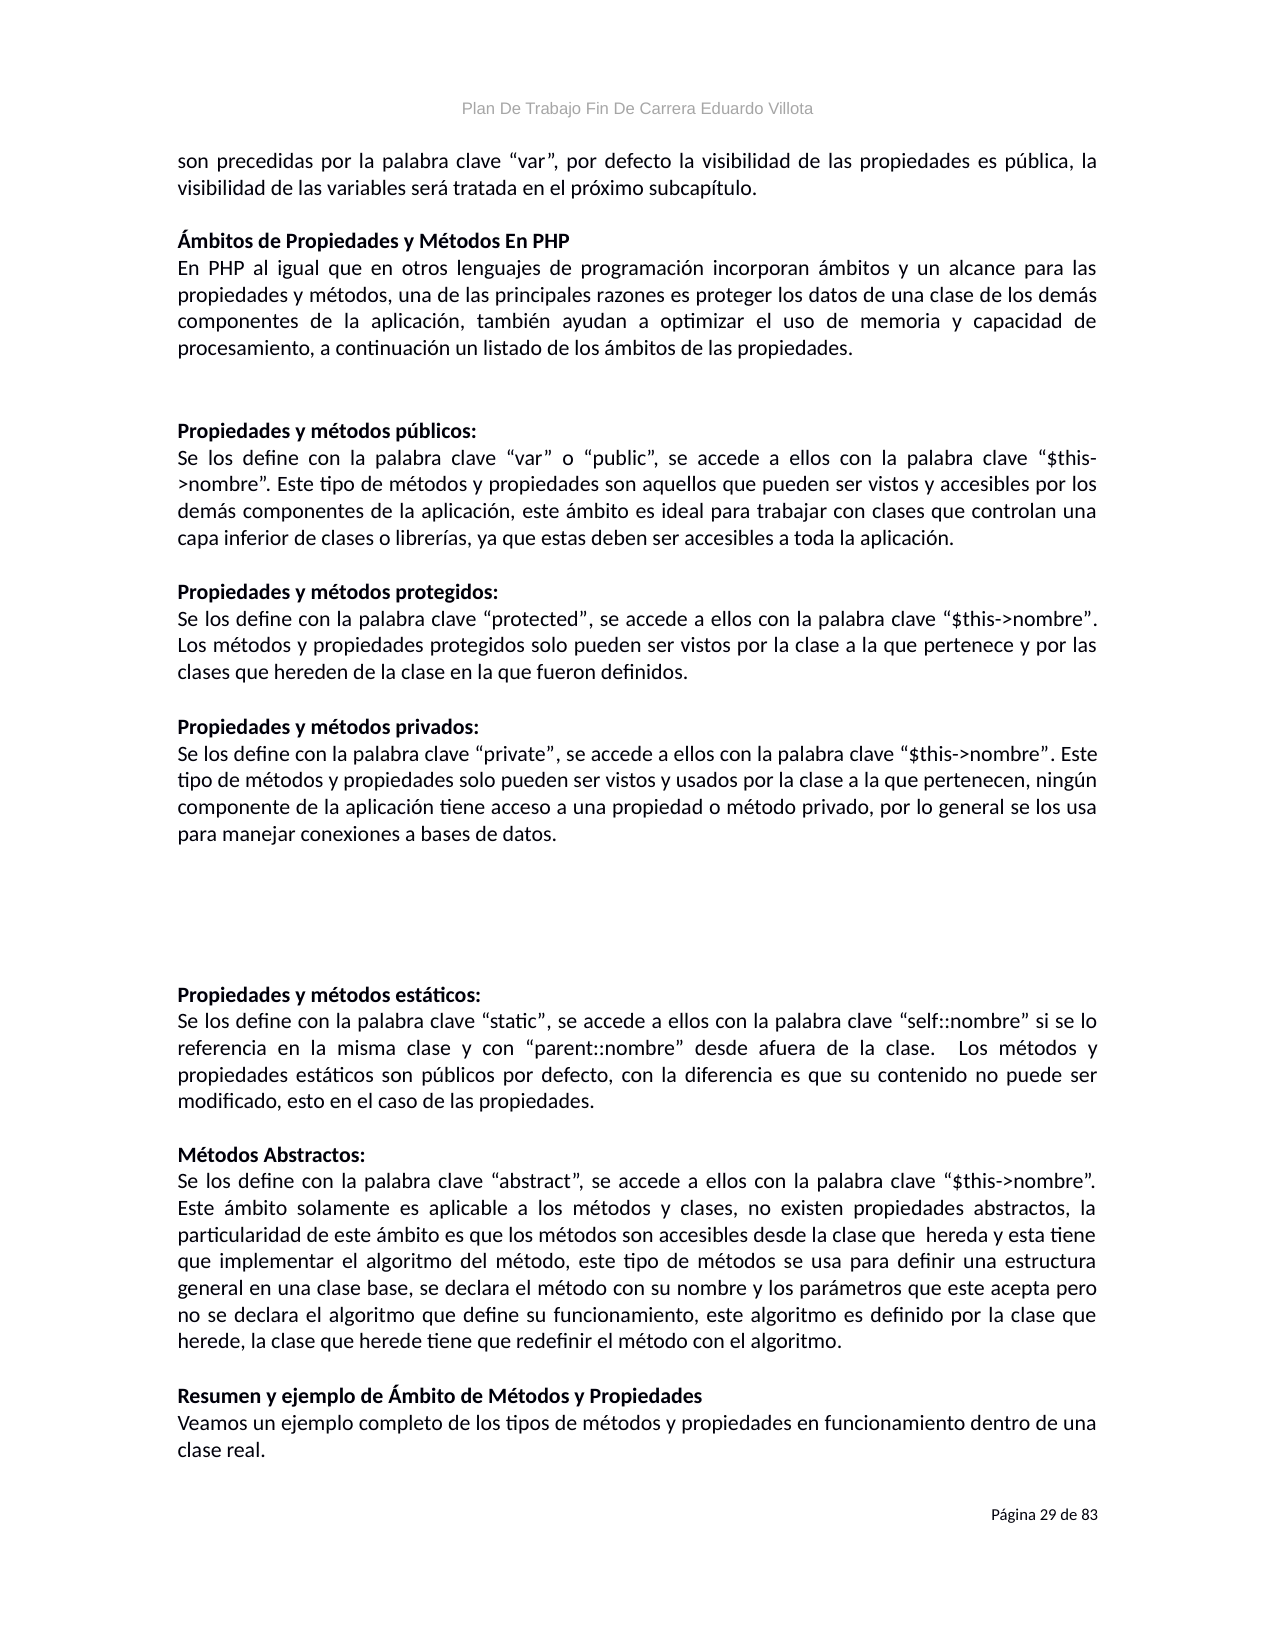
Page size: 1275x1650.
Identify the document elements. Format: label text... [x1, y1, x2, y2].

text Veamos un ejemplo completo de los tipos de métodos y propiedades en funcionamiento dentro de una clase real. [177, 1409, 1098, 1462]
text Propiedades y métodos públicos: [177, 417, 1098, 444]
text Resumen y ejemplo de Ámbito de Métodos y Propiedades [177, 1382, 1098, 1409]
text Se los define con la palabra clave “protected”, se accede a ellos con la palabra clave “$this->nombre”. Los métodos y propiedades protegidos solo pueden ser vistos por la clase a la que pertenece y por las clases que hereden de la clase en la que fueron definidos. [177, 605, 1098, 685]
text Ámbitos de Propiedades y Métodos En PHP [177, 228, 1098, 254]
text Propiedades y métodos privados: [177, 713, 1098, 740]
text Propiedades y métodos protegidos: [177, 578, 1098, 605]
text Se los define con la palabra clave “abstract”, se accede a ellos con la palabra clave “$this->nombre”. Este ámbito solamente es aplicable a los métodos y clases, no existen propiedades abstractos, la particularidad de este ámbito es que los métodos son accesibles desde la clase que hereda y esta tiene que implementar el algoritmo del método, este tipo de métodos se usa para definir una estructura general en una clase base, se declara el método con su nombre y los parámetros que este acepta pero no se declara el algoritmo que define su funcionamiento, este algoritmo es definido por la clase que herede, la clase que herede tiene que redefinir el método con el algoritmo. [177, 1168, 1098, 1354]
text son precedidas por la palabra clave “var”, por defecto la visibilidad de las propiedades es pública, la visibilidad de las variables será tratada en el próximo subcapítulo. [177, 148, 1098, 201]
text Se los define con la palabra clave “var” o “public”, se accede a ellos con la palabra clave “$this->nombre”. Este tipo de métodos y propiedades son aquellos que pueden ser vistos y accesibles por los demás componentes de la aplicación, este ámbito es ideal para trabajar con clases que controlan una capa inferior de clases o librerías, ya que estas deben ser accesibles a toda la aplicación. [177, 444, 1098, 550]
text Métodos Abstractos: [177, 1141, 1098, 1168]
text Se los define con la palabra clave “static”, se accede a ellos con la palabra clave “self::nombre” si se lo referencia en la misma clase y con “parent::nombre” desde afuera de la clase. Los métodos y propiedades estáticos son públicos por defecto, con la diferencia es que su contenido no puede ser modificado, esto en el caso de las propiedades. [177, 1008, 1098, 1114]
text En PHP al igual que en otros lenguajes de programación incorporan ámbitos y un alcance para las propiedades y métodos, una de las principales razones es proteger los datos de una clase de los demás componentes de la aplicación, también ayudan a optimizar el uso de memoria y capacidad de procesamiento, a continuación un listado de los ámbitos de las propiedades. [177, 254, 1098, 361]
text Se los define con la palabra clave “private”, se accede a ellos con la palabra clave “$this->nombre”. Este tipo de métodos y propiedades solo pueden ser vistos y usados por la clase a la que pertenecen, ningún componente de la aplicación tiene acceso a una propiedad o método privado, por lo general se los usa para manejar conexiones a bases de datos. [177, 740, 1098, 846]
text Propiedades y métodos estáticos: [177, 981, 1098, 1008]
